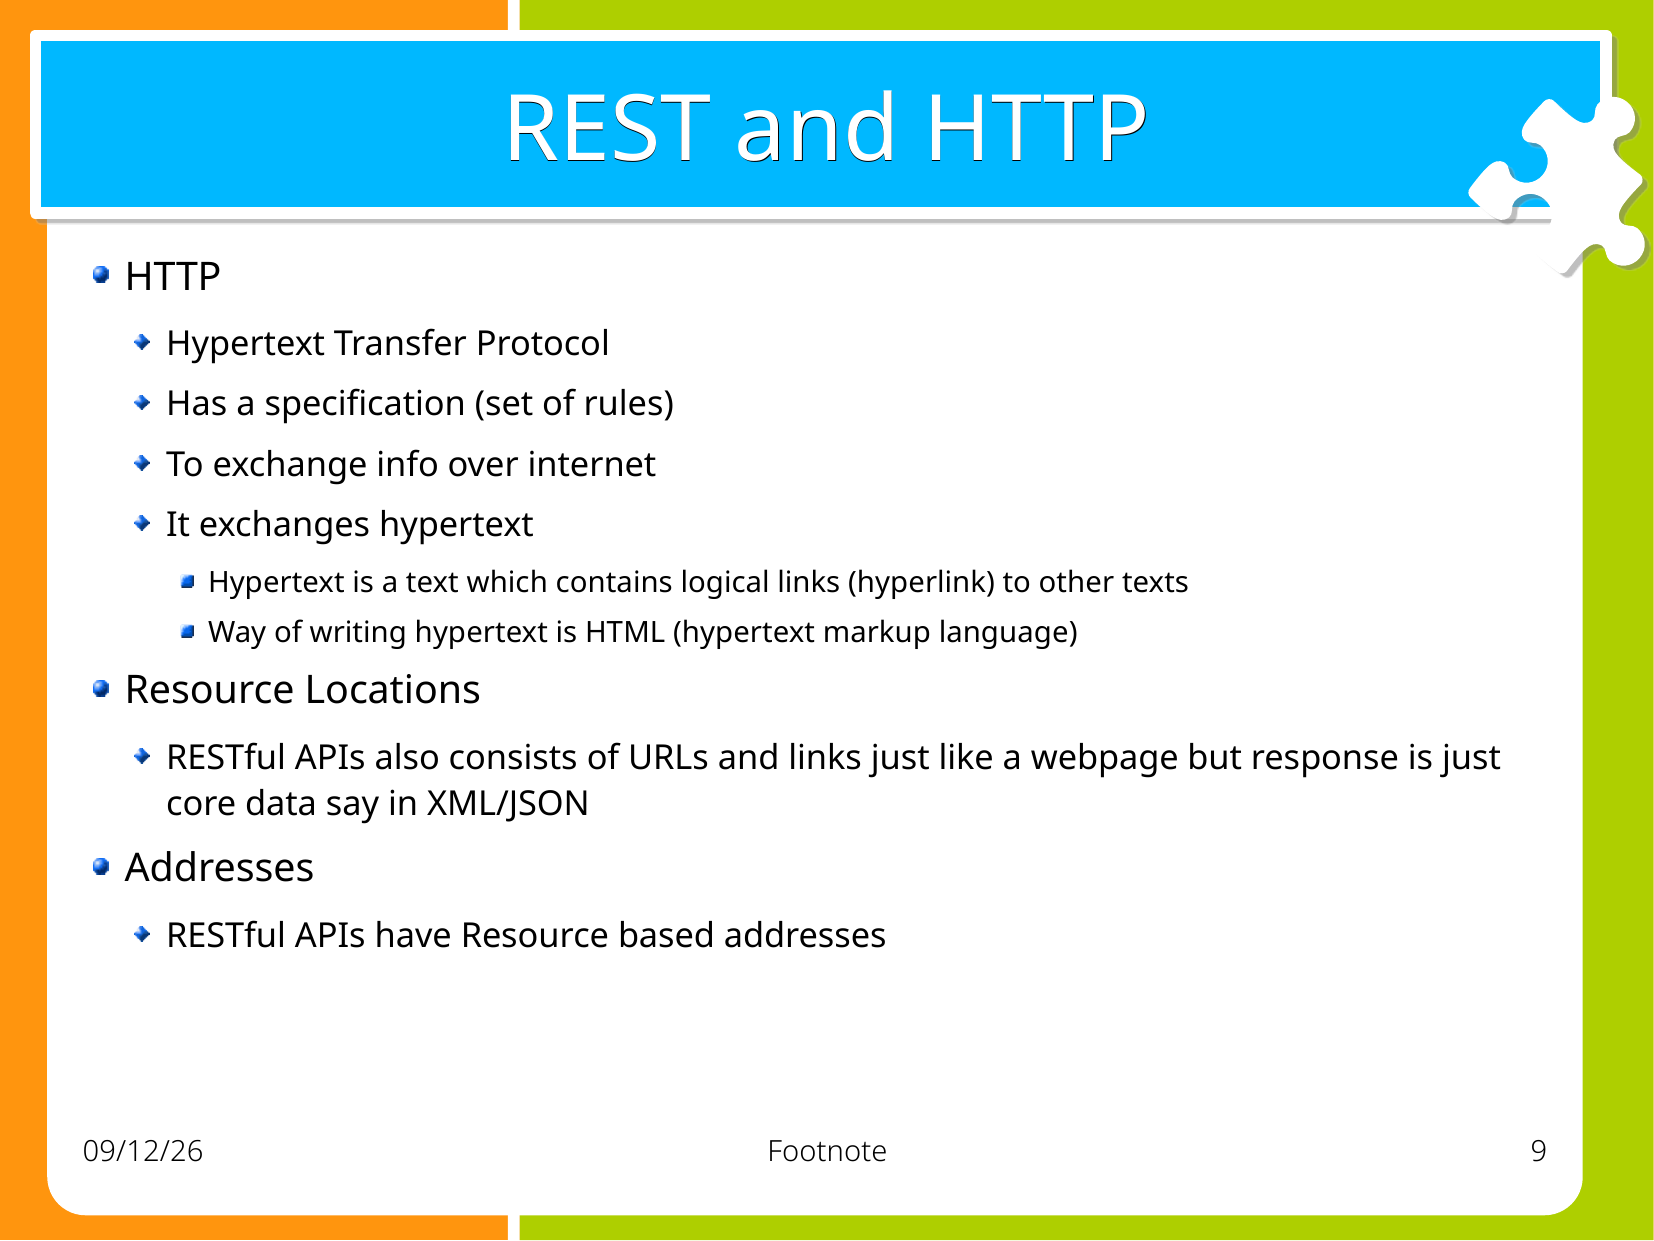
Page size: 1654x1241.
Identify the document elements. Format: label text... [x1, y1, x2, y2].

list HTTP Hypertext Transfer Protocol Has a specification (set of rules) To exchange info over internet It exchanges hypertext Hypertext is a text which contains logical links (hyperlink) to other texts Way of writing hypertext is HTML (hypertext markup language) Resource Locations RESTful APIs also consists of URLs and links just like a webpage but response is just core data say in XML/JSON Addresses RESTful APIs have Resource based addresses [82, 248, 1538, 968]
title REST and HTTP [82, 49, 1571, 201]
